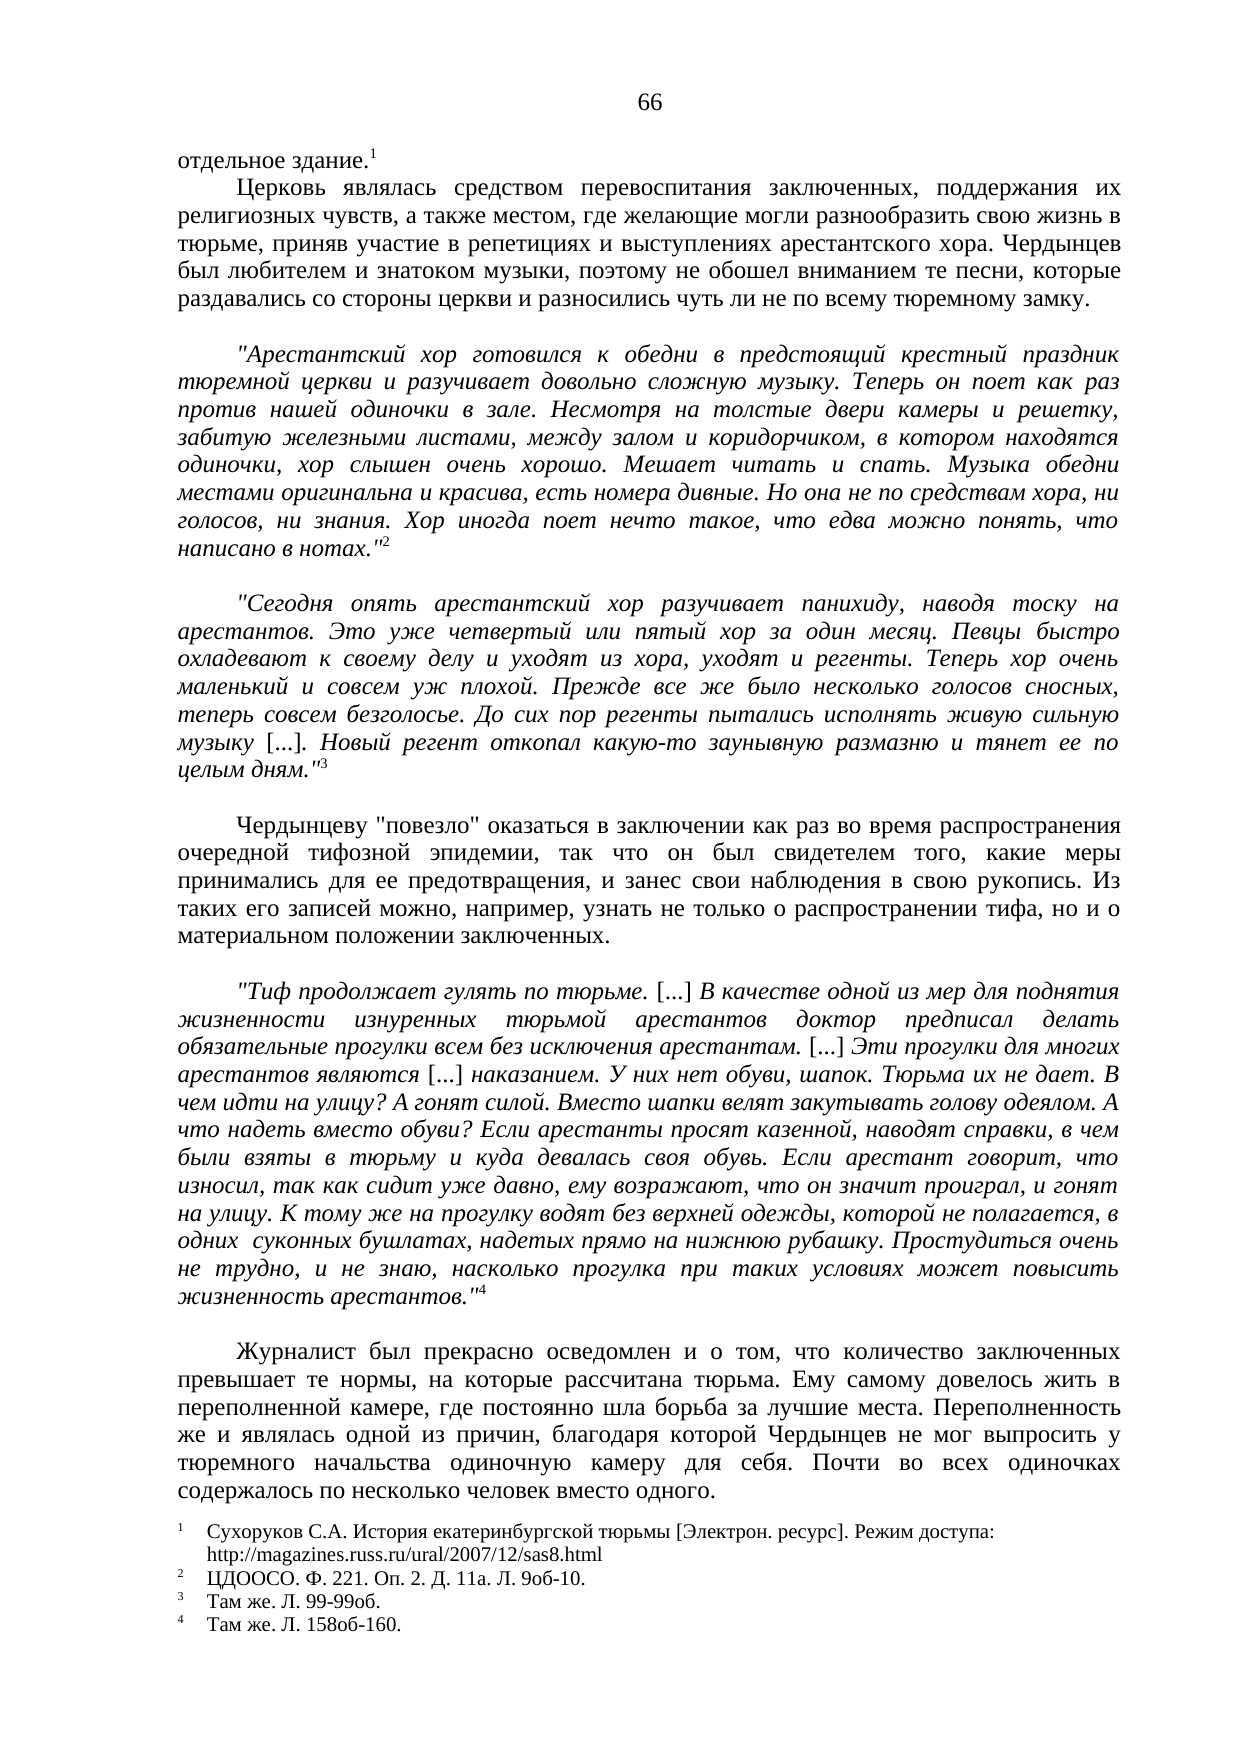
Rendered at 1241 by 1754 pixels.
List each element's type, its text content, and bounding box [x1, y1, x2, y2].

text ЦДООСО. Ф. 221. Оп. 2. Д. 11а. Л. 9об-10. [177, 1566, 1122, 1589]
text Там же. Л. 158об-160. [177, 1613, 1122, 1636]
text Журналист был прекрасно осведомлен и о том, что количество заключенных превышает те нормы, на которые рассчитана тюрьма. Ему самому довелось жить в переполненной камере, где постоянно шла борьба за лучшие места. Переполненность же и являлась одной из причин, благодаря которой Чердынцев не мог выпросить у тюремного начальства одиночную камеру для себя. Почти во всех одиночках содержалось по несколько человек вместо одного. [177, 1337, 1122, 1503]
text "Сегодня опять арестантский хор разучивает панихиду, наводя тоску на арестантов. Это уже четвертый или пятый хор за один месяц. Певцы быстро охладевают к своему делу и уходят из хора, уходят и регенты. Теперь хор очень маленький и совсем уж плохой. Прежде все же было несколько голосов сносных, теперь совсем безголосье. До сих пор регенты пытались исполнять живую сильную музыку [...]. Новый регент откопал какую-то заунывную размазню и тянет ее по целым дням." [177, 589, 1122, 783]
text Сухоруков С.А. История екатеринбургской тюрьмы [Электрон. ресурс]. Режим доступа: http://magazines.russ.ru/ural/2007/12/sas8.html [177, 1520, 1122, 1566]
text Чердынцеву "повезло" оказаться в заключении как раз во время распространения очередной тифозной эпидемии, так что он был свидетелем того, какие меры принимались для ее предотвращения, и занес свои наблюдения в свою рукопись. Из таких его записей можно, например, узнать не только о распространении тифа, но и о материальном положении заключенных. [177, 811, 1122, 949]
text "Тиф продолжает гулять по тюрьме. [...] В качестве одной из мер для поднятия жизненности изнуренных тюрьмой арестантов доктор предписал делать обязательные прогулки всем без исключения арестантам. [...] Эти прогулки для многих арестантов являются [...] наказанием. У них нет обуви, шапок. Тюрьма их не дает. В чем идти на улицу? А гонят силой. Вместо шапки велят закутывать голову одеялом. А что надеть вместо обуви? Если арестанты просят казенной, наводят справки, в чем были взяты в тюрьму и куда девалась своя обувь. Если арестант говорит, что износил, так как сидит уже давно, ему возражают, что он значит проиграл, и гонят на улицу. К тому же на прогулку водят без верхней одежды, которой не полагается, в одних суконных бушлатах, надетых прямо на нижнюю рубашку. Простудиться очень не трудно, и не знаю, насколько прогулка при таких условиях может повысить жизненность арестантов." [177, 977, 1122, 1309]
text "Арестантский хор готовился к обедни в предстоящий крестный праздник тюремной церкви и разучивает довольно сложную музыку. Теперь он поет как раз против нашей одиночки в зале. Несмотря на толстые двери камеры и решетку, забитую железными листами, между залом и коридорчиком, в котором находятся одиночки, хор слышен очень хорошо. Мешает читать и спать. Музыка обедни местами оригинальна и красива, есть номера дивные. Но она не по средствам хора, ни голосов, ни знания. Хор иногда поет нечто такое, что едва можно понять, что написано в нотах." [177, 340, 1122, 561]
text отдельное здание. [177, 146, 1122, 173]
text Там же. Л. 99-99об. [177, 1589, 1122, 1613]
text Церковь являлась средством перевоспитания заключенных, поддержания их религиозных чувств, а также местом, где желающие могли разнообразить свою жизнь в тюрьме, приняв участие в репетициях и выступлениях арестантского хора. Чердынцев был любителем и знатоком музыки, поэтому не обошел вниманием те песни, которые раздавались со стороны церкви и разносились чуть ли не по всему тюремному замку. [177, 173, 1122, 312]
